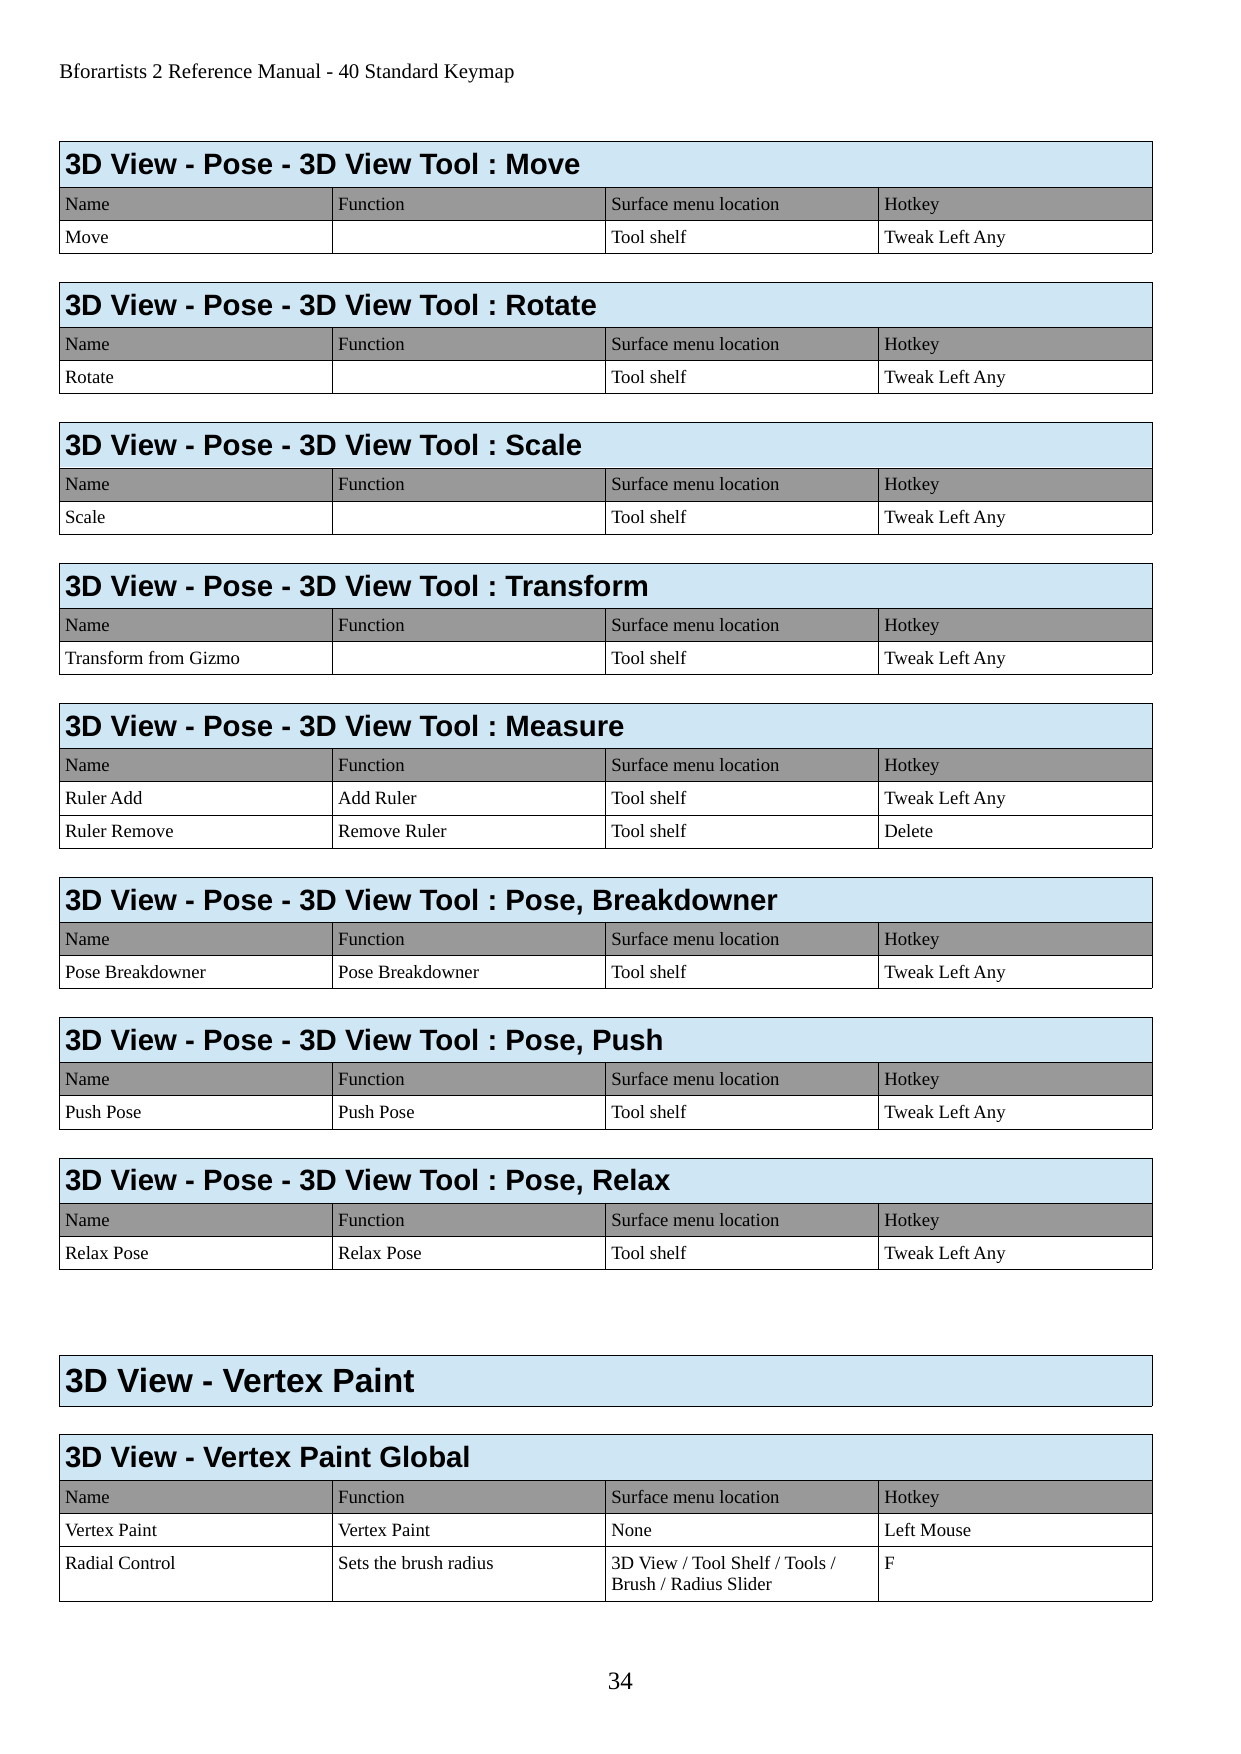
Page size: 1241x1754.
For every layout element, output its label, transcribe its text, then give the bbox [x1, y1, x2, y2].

table_cell Name [60, 609, 332, 641]
table_cell Relax Pose [333, 1237, 605, 1269]
table_cell Hotkey [879, 749, 1152, 781]
table_cell Surface menu location [606, 328, 878, 360]
table_header 3D View - Pose - 3D View Tool : Rotate [60, 283, 1152, 327]
table_cell Surface menu location [606, 188, 878, 220]
table_cell Push Pose [333, 1096, 605, 1128]
table_cell Hotkey [879, 923, 1152, 955]
table_cell Hotkey [879, 1481, 1152, 1513]
table_cell Pose Breakdowner [60, 956, 332, 988]
table_cell Delete [879, 816, 1152, 848]
table_cell 3D View / Tool Shelf / Tools / Brush / Radius Slider [606, 1547, 878, 1601]
table_cell [333, 642, 605, 674]
table_cell Name [60, 469, 332, 501]
table_cell Function [333, 469, 605, 501]
table_cell Surface menu location [606, 1481, 878, 1513]
table_cell Pose Breakdowner [333, 956, 605, 988]
table_cell Hotkey [879, 328, 1152, 360]
table_cell Name [60, 1481, 332, 1513]
table_cell Hotkey [879, 1063, 1152, 1095]
table_cell Transform from Gizmo [60, 642, 332, 674]
table_cell Function [333, 923, 605, 955]
table_cell Surface menu location [606, 923, 878, 955]
table_cell Function [333, 1063, 605, 1095]
table_header 3D View - Pose - 3D View Tool : Scale [60, 423, 1152, 467]
table_cell Function [333, 609, 605, 641]
table_cell Tool shelf [606, 782, 878, 814]
table_header 3D View - Pose - 3D View Tool : Pose, Relax [60, 1159, 1152, 1203]
table_cell Name [60, 1063, 332, 1095]
table_cell Tweak Left Any [879, 956, 1152, 988]
table_header 3D View - Pose - 3D View Tool : Move [60, 142, 1152, 187]
table_cell Scale [60, 502, 332, 534]
table_cell Tool shelf [606, 1096, 878, 1128]
table_cell Name [60, 1204, 332, 1236]
table_cell Tweak Left Any [879, 1096, 1152, 1128]
table_cell Tool shelf [606, 1237, 878, 1269]
table_cell Surface menu location [606, 749, 878, 781]
table_cell Move [60, 221, 332, 253]
table_cell Relax Pose [60, 1237, 332, 1269]
table_cell Tool shelf [606, 502, 878, 534]
table_cell Tweak Left Any [879, 782, 1152, 814]
table_header 3D View - Pose - 3D View Tool : Pose, Push [60, 1018, 1152, 1062]
table_cell [333, 502, 605, 534]
table_cell [333, 361, 605, 393]
table_cell Hotkey [879, 188, 1152, 220]
table_cell Tweak Left Any [879, 361, 1152, 393]
table_cell Surface menu location [606, 609, 878, 641]
table_cell Name [60, 749, 332, 781]
table_cell Add Ruler [333, 782, 605, 814]
table_cell Function [333, 1204, 605, 1236]
table_cell Tweak Left Any [879, 502, 1152, 534]
table_cell Ruler Add [60, 782, 332, 814]
table_cell Name [60, 923, 332, 955]
table_cell Function [333, 1481, 605, 1513]
table_cell Name [60, 188, 332, 220]
table_cell Remove Ruler [333, 816, 605, 848]
table_cell Push Pose [60, 1096, 332, 1128]
table_cell Vertex Paint [333, 1514, 605, 1546]
table_cell Hotkey [879, 609, 1152, 641]
table_cell None [606, 1514, 878, 1546]
table_cell Tweak Left Any [879, 221, 1152, 253]
table_cell Tweak Left Any [879, 642, 1152, 674]
table_cell Surface menu location [606, 1063, 878, 1095]
table_cell Surface menu location [606, 469, 878, 501]
table_cell Function [333, 328, 605, 360]
table_header 3D View - Vertex Paint Global [60, 1435, 1152, 1480]
table_cell Radial Control [60, 1547, 332, 1601]
table_cell Tool shelf [606, 642, 878, 674]
table_header 3D View - Vertex Paint [60, 1356, 1152, 1406]
table_cell Tool shelf [606, 816, 878, 848]
table_cell Hotkey [879, 469, 1152, 501]
table_cell F [879, 1547, 1152, 1601]
table_cell Function [333, 749, 605, 781]
table_cell Hotkey [879, 1204, 1152, 1236]
table_cell Tool shelf [606, 956, 878, 988]
table_cell Rotate [60, 361, 332, 393]
table_header 3D View - Pose - 3D View Tool : Measure [60, 704, 1152, 748]
table_cell [333, 221, 605, 253]
table_cell Name [60, 328, 332, 360]
table_cell Function [333, 188, 605, 220]
table_header 3D View - Pose - 3D View Tool : Pose, Breakdowner [60, 878, 1152, 922]
table_cell Tool shelf [606, 361, 878, 393]
table_cell Sets the brush radius [333, 1547, 605, 1601]
table_cell Ruler Remove [60, 816, 332, 848]
table_cell Tool shelf [606, 221, 878, 253]
table_cell Surface menu location [606, 1204, 878, 1236]
table_cell Left Mouse [879, 1514, 1152, 1546]
table_cell Vertex Paint [60, 1514, 332, 1546]
table_cell Tweak Left Any [879, 1237, 1152, 1269]
table_header 3D View - Pose - 3D View Tool : Transform [60, 564, 1152, 608]
